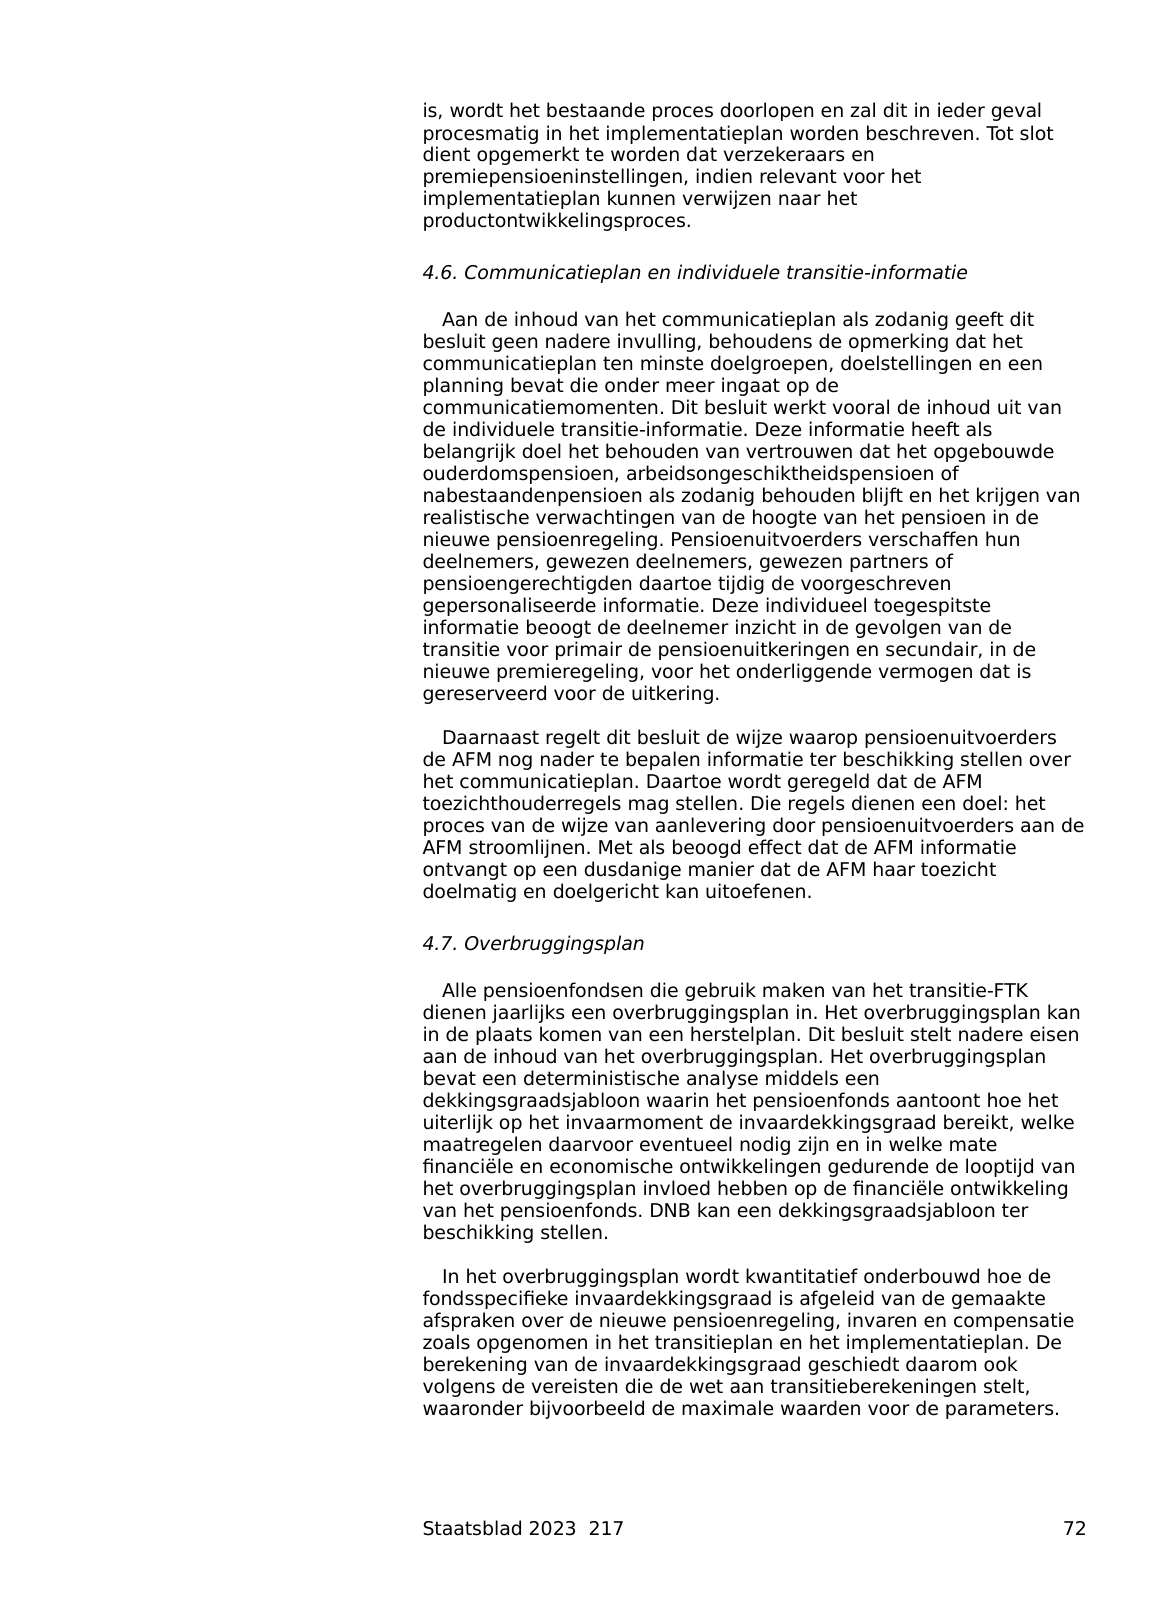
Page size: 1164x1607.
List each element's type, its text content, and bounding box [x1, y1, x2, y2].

text Aan de inhoud van het communicatieplan als zodanig geeft dit besluit geen nadere invulling, behoudens de opmerking dat het communicatieplan ten minste doelgroepen, doelstellingen en een planning bevat die onder meer ingaat op de communicatiemomenten. Dit besluit werkt vooral de inhoud uit van de individuele transitie-informatie. Deze informatie heeft als belangrijk doel het behouden van vertrouwen dat het opgebouwde ouderdomspensioen, arbeidsongeschiktheidspensioen of nabestaandenpensioen als zodanig behouden blijft en het krijgen van realistische verwachtingen van de hoogte van het pensioen in de nieuwe pensioenregeling. Pensioenuitvoerders verschaffen hun deelnemers, gewezen deelnemers, gewezen partners of pensioengerechtigden daartoe tijdig de voorgeschreven gepersonaliseerde informatie. Deze individueel toegespitste informatie beoogt de deelnemer inzicht in de gevolgen van de transitie voor primair de pensioenuitkeringen en secundair, in de nieuwe premieregeling, voor het onderliggende vermogen dat is gereserveerd voor de uitkering. [422, 309, 1087, 705]
text is, wordt het bestaande proces doorlopen en zal dit in ieder geval procesmatig in het implementatieplan worden beschreven. Tot slot dient opgemerkt te worden dat verzekeraars en premiepensioeninstellingen, indien relevant voor het implementatieplan kunnen verwijzen naar het productontwikkelingsproces. [422, 100, 1087, 232]
subtitle 4.6. Communicatieplan en individuele transitie-informatie [422, 262, 1087, 284]
text Daarnaast regelt dit besluit de wijze waarop pensioenuitvoerders de AFM nog nader te bepalen informatie ter beschikking stellen over het communicatieplan. Daartoe wordt geregeld dat de AFM toezichthouderregels mag stellen. Die regels dienen een doel: het proces van de wijze van aanlevering door pensioenuitvoerders aan de AFM stroomlijnen. Met als beoogd effect dat de AFM informatie ontvangt op een dusdanige manier dat de AFM haar toezicht doelmatig en doelgericht kan uitoefenen. [422, 727, 1087, 903]
text Alle pensioenfondsen die gebruik maken van het transitie-FTK dienen jaarlijks een overbruggingsplan in. Het overbruggingsplan kan in de plaats komen van een herstelplan. Dit besluit stelt nadere eisen aan de inhoud van het overbruggingsplan. Het overbruggingsplan bevat een deterministische analyse middels een dekkingsgraadsjabloon waarin het pensioenfonds aantoont hoe het uiterlijk op het invaarmoment de invaardekkingsgraad bereikt, welke maatregelen daarvoor eventueel nodig zijn en in welke mate financiële en economische ontwikkelingen gedurende de looptijd van het overbruggingsplan invloed hebben op de financiële ontwikkeling van het pensioenfonds. DNB kan een dekkingsgraadsjabloon ter beschikking stellen. [422, 980, 1087, 1244]
subtitle 4.7. Overbruggingsplan [422, 933, 1087, 955]
text In het overbruggingsplan wordt kwantitatief onderbouwd hoe de fondsspecifieke invaardekkingsgraad is afgeleid van de gemaakte afspraken over de nieuwe pensioenregeling, invaren en compensatie zoals opgenomen in het transitieplan en het implementatieplan. De berekening van de invaardekkingsgraad geschiedt daarom ook volgens de vereisten die de wet aan transitieberekeningen stelt, waaronder bijvoorbeeld de maximale waarden voor de parameters. [422, 1266, 1087, 1420]
